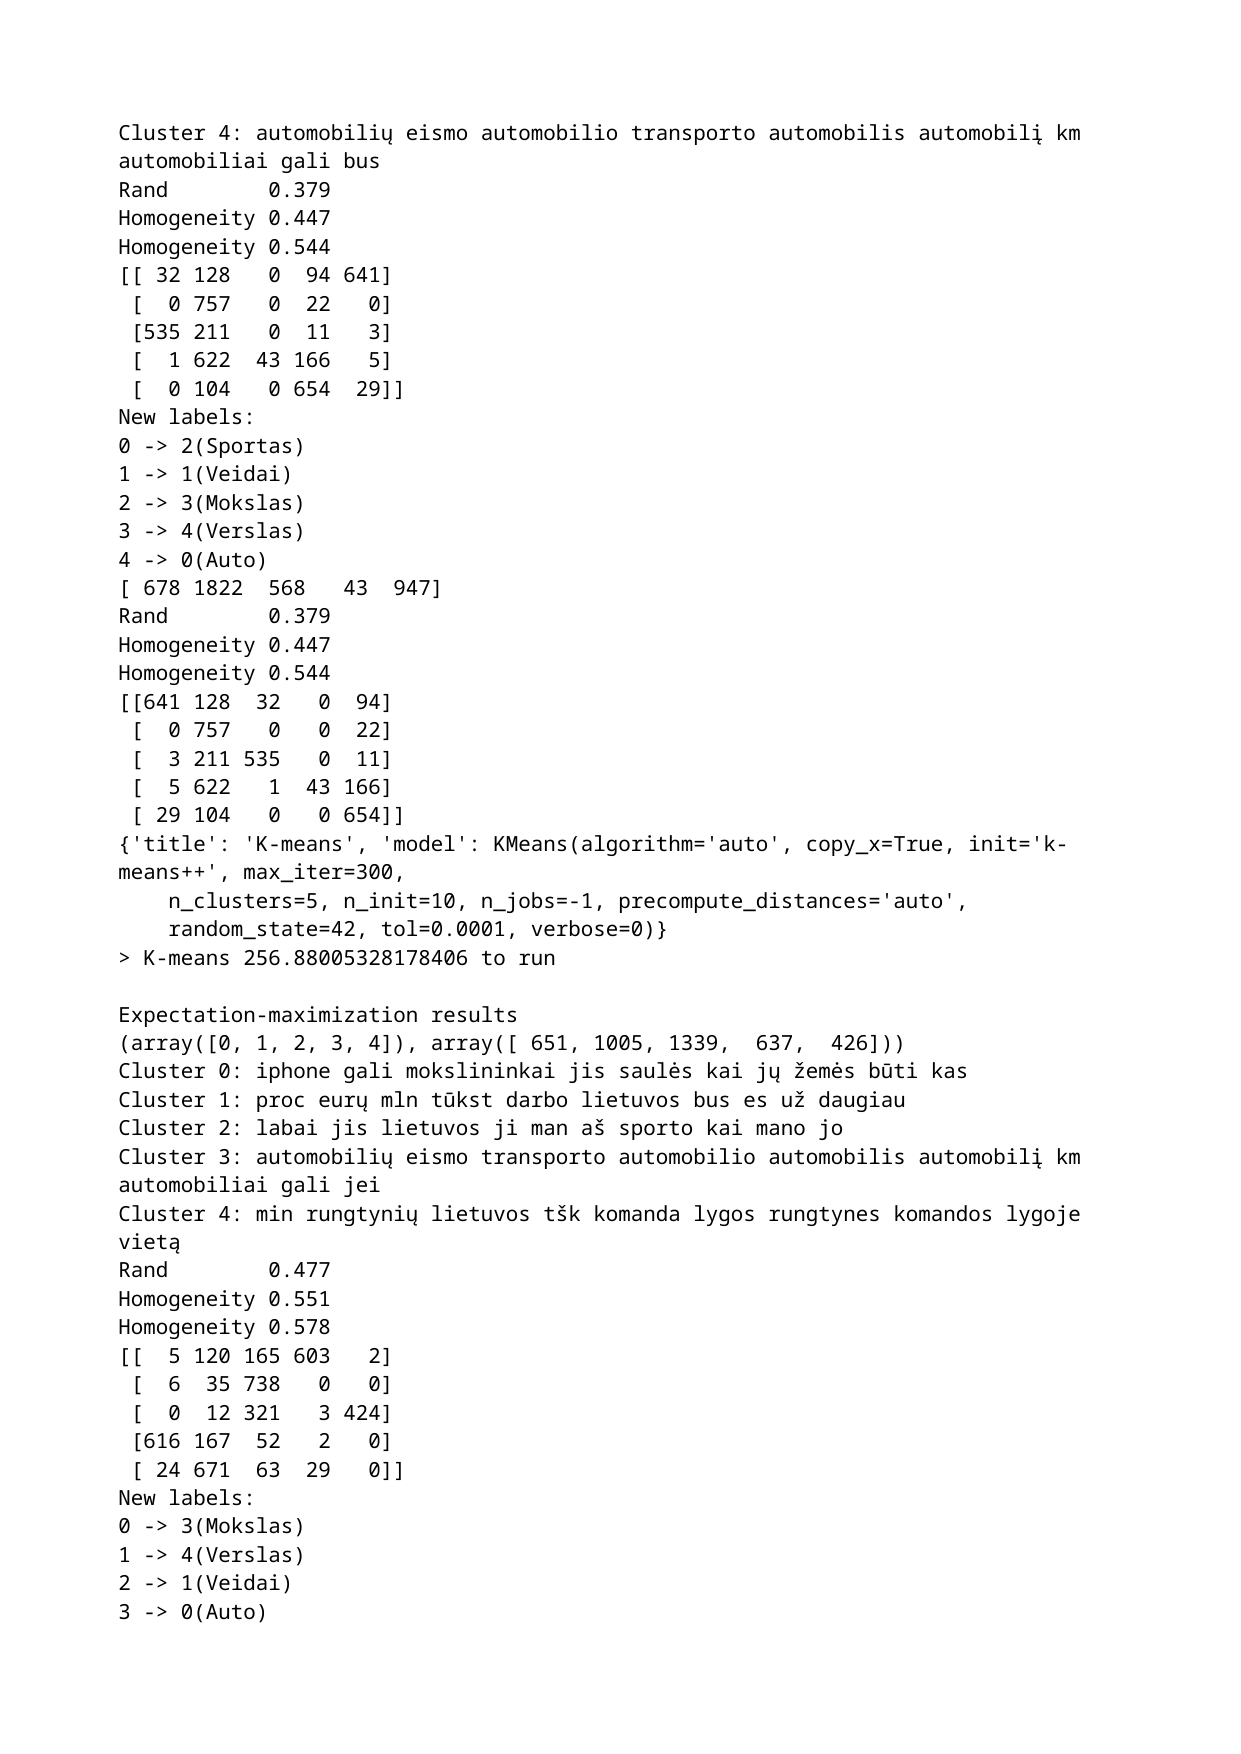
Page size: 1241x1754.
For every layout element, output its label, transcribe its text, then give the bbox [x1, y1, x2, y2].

text Cluster 2: labai jis lietuvos ji man aš sporto kai mano jo [118, 1113, 1122, 1142]
text Homogeneity 0.544 [118, 658, 1122, 687]
text {'title': 'K-means', 'model': KMeans(algorithm='auto', copy_x=True, init='k-means++', max_iter=300, [118, 829, 1122, 886]
text [535 211 0 11 3] [118, 317, 1122, 346]
text [ 678 1822 568 43 947] [118, 573, 1122, 602]
text [ 0 757 0 0 22] [118, 715, 1122, 744]
text Cluster 4: min rungtynių lietuvos tšk komanda lygos rungtynes komandos lygoje vietą [118, 1199, 1122, 1256]
text [[641 128 32 0 94] [118, 687, 1122, 715]
text 3 -> 4(Verslas) [118, 516, 1122, 545]
text Cluster 1: proc eurų mln tūkst darbo lietuvos bus es už daugiau [118, 1085, 1122, 1113]
text 1 -> 4(Verslas) [118, 1540, 1122, 1568]
text [[ 32 128 0 94 641] [118, 260, 1122, 289]
text Rand 0.379 [118, 175, 1122, 203]
text [ 24 671 63 29 0]] [118, 1455, 1122, 1483]
text 2 -> 1(Veidai) [118, 1568, 1122, 1597]
text Cluster 0: iphone gali mokslininkai jis saulės kai jų žemės būti kas [118, 1057, 1122, 1085]
text Rand 0.477 [118, 1256, 1122, 1284]
text [ 5 622 1 43 166] [118, 772, 1122, 801]
text n_clusters=5, n_init=10, n_jobs=-1, precompute_distances='auto', [118, 886, 1122, 914]
text [ 3 211 535 0 11] [118, 744, 1122, 772]
text Homogeneity 0.447 [118, 203, 1122, 232]
text random_state=42, tol=0.0001, verbose=0)} [118, 914, 1122, 943]
text Homogeneity 0.551 [118, 1284, 1122, 1312]
text [ 29 104 0 0 654]] [118, 801, 1122, 829]
text Rand 0.379 [118, 602, 1122, 630]
text Homogeneity 0.544 [118, 232, 1122, 260]
text Homogeneity 0.578 [118, 1312, 1122, 1341]
text [ 0 12 321 3 424] [118, 1398, 1122, 1426]
text [ 0 104 0 654 29]] [118, 374, 1122, 402]
text Homogeneity 0.447 [118, 630, 1122, 658]
text Expectation-maximization results [118, 1000, 1122, 1028]
text [ 0 757 0 22 0] [118, 289, 1122, 317]
text > K-means 256.88005328178406 to run [118, 943, 1122, 971]
text 2 -> 3(Mokslas) [118, 488, 1122, 516]
text New labels: [118, 402, 1122, 431]
text [[ 5 120 165 603 2] [118, 1341, 1122, 1369]
text 4 -> 0(Auto) [118, 545, 1122, 573]
text (array([0, 1, 2, 3, 4]), array([ 651, 1005, 1339, 637, 426])) [118, 1028, 1122, 1057]
text Cluster 4: automobilių eismo automobilio transporto automobilis automobilį km automobiliai gali bus [118, 118, 1122, 175]
text 3 -> 0(Auto) [118, 1597, 1122, 1625]
text [ 1 622 43 166 5] [118, 346, 1122, 374]
text [ 6 35 738 0 0] [118, 1369, 1122, 1398]
text New labels: [118, 1483, 1122, 1512]
text [616 167 52 2 0] [118, 1426, 1122, 1455]
text Cluster 3: automobilių eismo transporto automobilio automobilis automobilį km automobiliai gali jei [118, 1142, 1122, 1199]
text 0 -> 2(Sportas) [118, 431, 1122, 459]
text 1 -> 1(Veidai) [118, 459, 1122, 488]
text 0 -> 3(Mokslas) [118, 1512, 1122, 1540]
